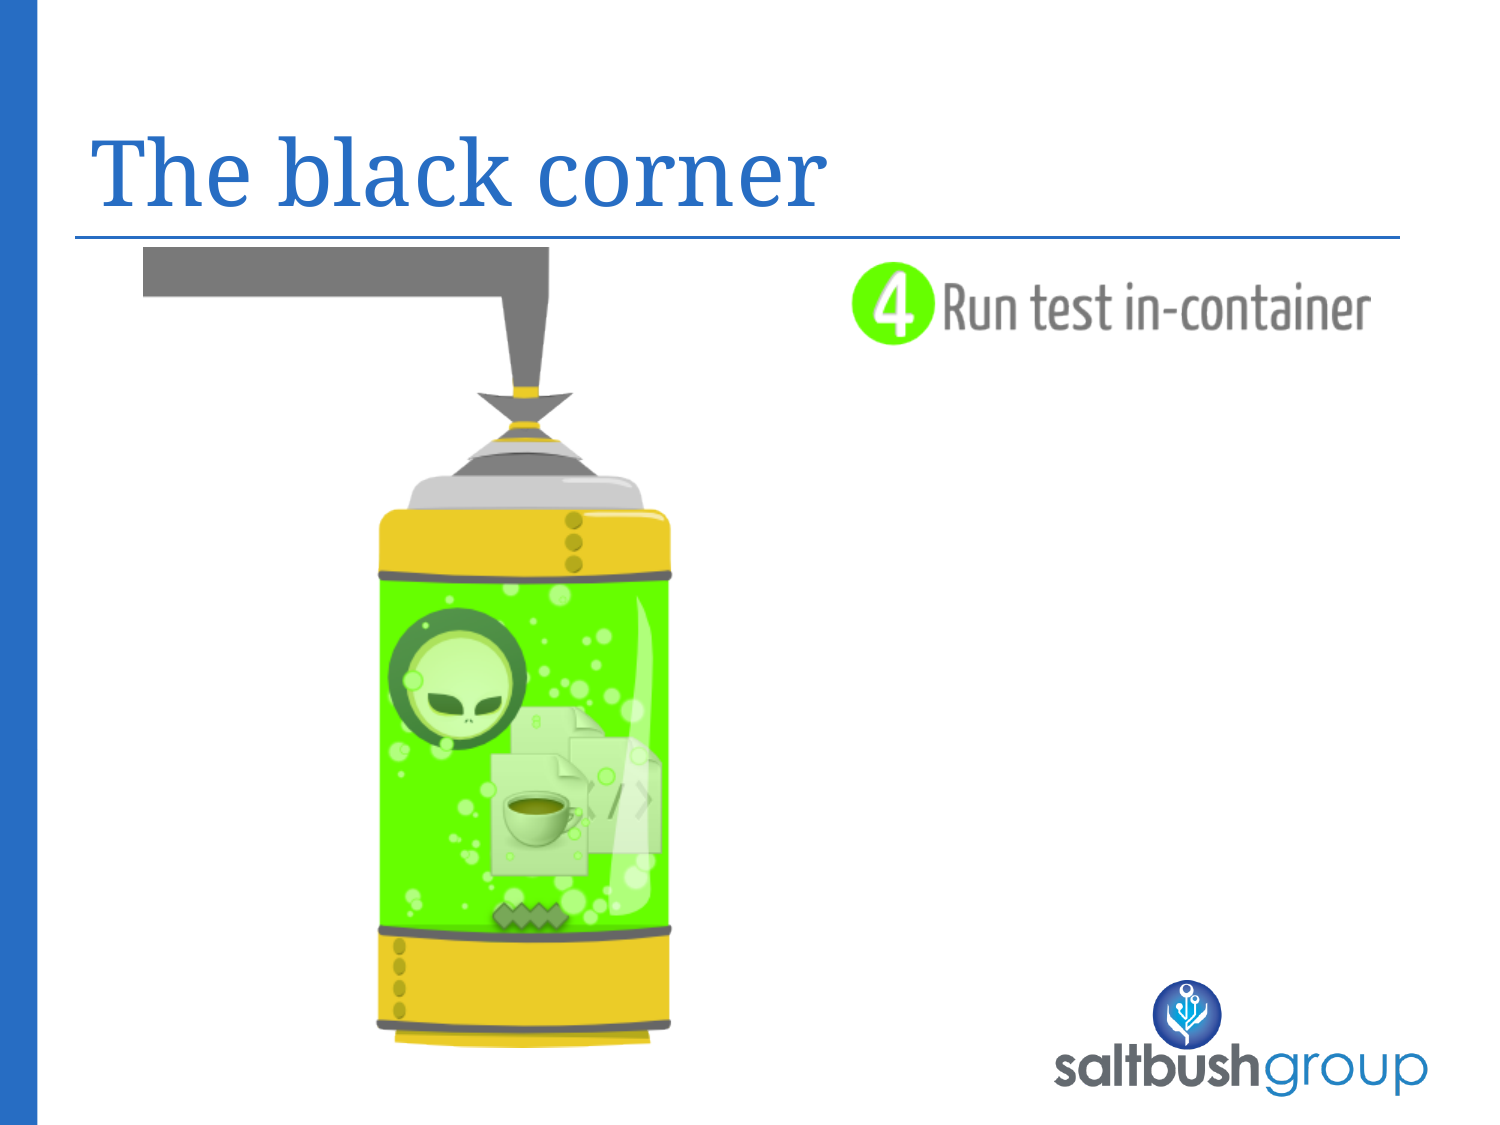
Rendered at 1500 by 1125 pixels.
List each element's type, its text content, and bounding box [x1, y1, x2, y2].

title The black corner [75, 45, 1430, 233]
picture [143, 247, 1430, 1102]
